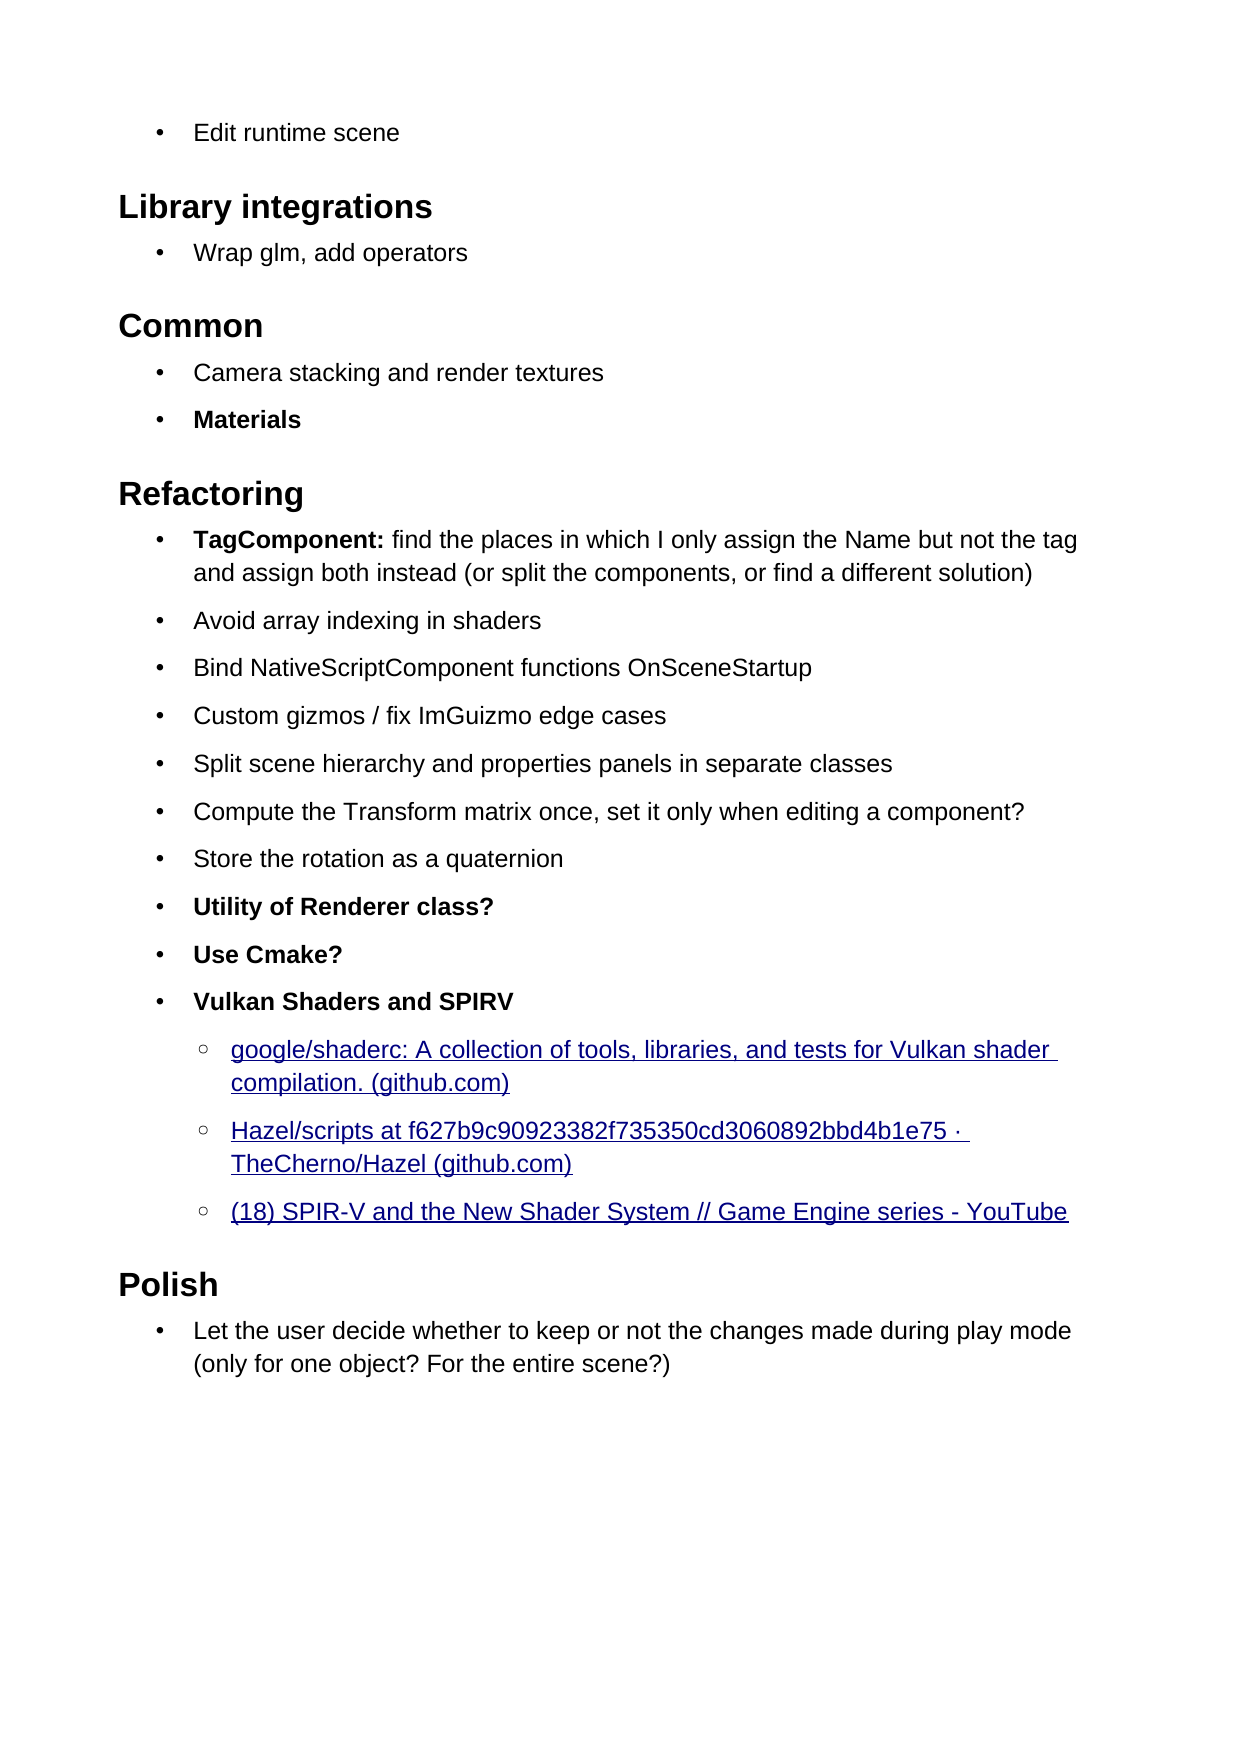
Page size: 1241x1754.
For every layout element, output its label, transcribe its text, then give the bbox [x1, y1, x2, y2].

list (18) SPIR-V and the New Shader System // Game Engine series - YouTube [193, 1196, 1122, 1225]
list Vulkan Shaders and SPIRV [156, 987, 1122, 1016]
subtitle Refactoring [118, 474, 1122, 512]
list Materials [156, 405, 1122, 434]
subtitle Polish [118, 1265, 1122, 1304]
list Split scene hierarchy and properties panels in separate classes [156, 749, 1122, 778]
list google/shaderc: A collection of tools, libraries, and tests for Vulkan shader compilation. (github.com) [193, 1035, 1122, 1097]
list TagComponent: find the places in which I only assign the Name but not the tag and assign both instead (or split the components, or find a different solution) [156, 525, 1122, 587]
list Edit runtime scene [156, 118, 1122, 147]
list Avoid array indexing in shaders [156, 606, 1122, 634]
subtitle Library integrations [118, 187, 1122, 225]
list Wrap glm, add operators [156, 238, 1122, 267]
list Store the rotation as a quaternion [156, 844, 1122, 873]
list Camera stacking and render textures [156, 357, 1122, 386]
subtitle Common [118, 306, 1122, 345]
list Custom gizmos / fix ImGuizmo edge cases [156, 701, 1122, 730]
list Utility of Renderer class? [156, 892, 1122, 921]
list Let the user decide whether to keep or not the changes made during play mode (only for one object? For the entire scene?) [156, 1316, 1122, 1378]
list Hazel/scripts at f627b9c90923382f735350cd3060892bbd4b1e75 · TheCherno/Hazel (github.com) [193, 1116, 1122, 1178]
list Bind NativeScriptComponent functions OnSceneStartup [156, 653, 1122, 682]
list Compute the Transform matrix once, set it only when editing a component? [156, 796, 1122, 825]
list Use Cmake? [156, 939, 1122, 968]
